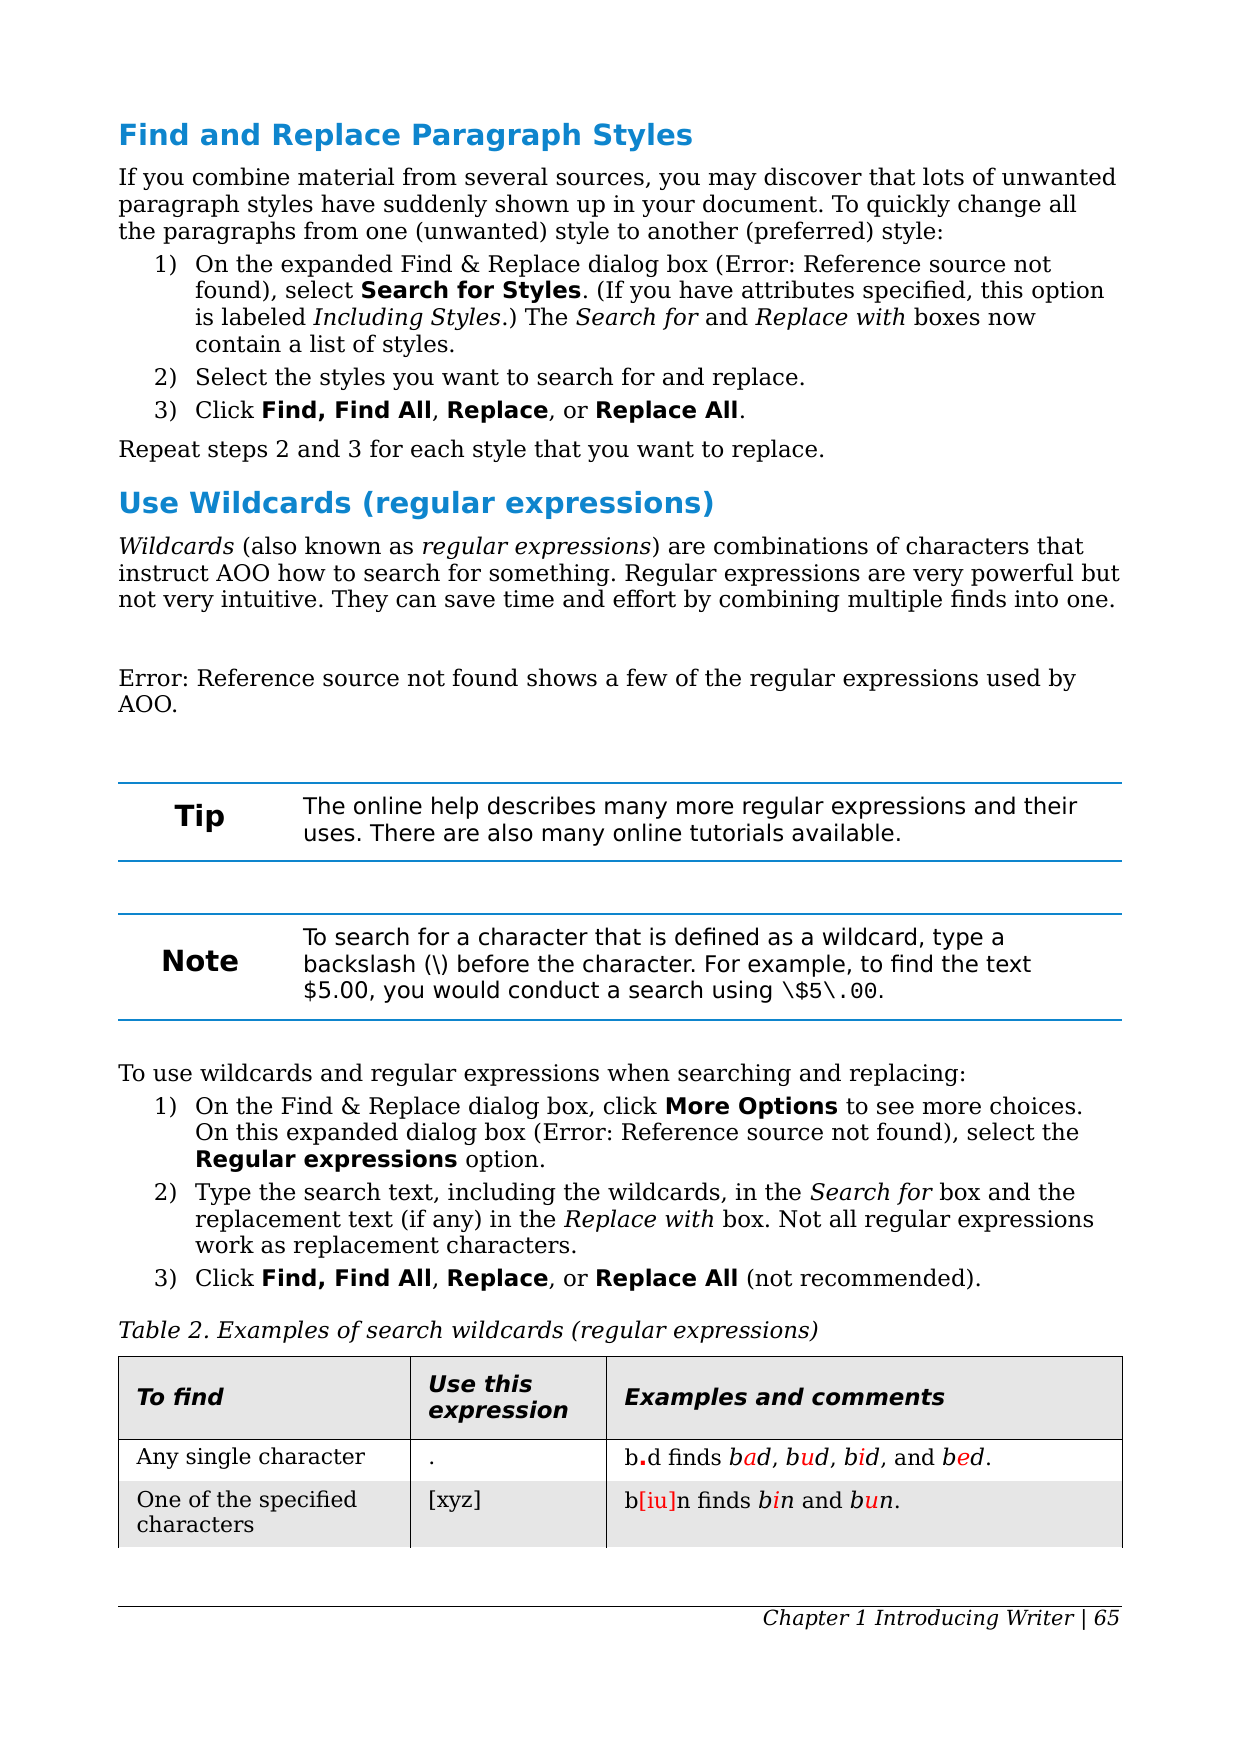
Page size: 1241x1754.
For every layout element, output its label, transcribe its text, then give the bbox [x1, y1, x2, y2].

table_header To search for a character that is defined as a wildcard, type a backslash (\) before the character. For example, to find the text $5.00, you would conduct a search using \$5\.00. [281, 915, 1122, 1018]
table_cell Any single character [119, 1440, 410, 1481]
text Table 2. Examples of search wildcards (regular expressions) [118, 1317, 1122, 1343]
subtitle Find and Replace Paragraph Styles [118, 118, 1122, 152]
table_cell [xyz] [411, 1481, 606, 1547]
list On the Find & Replace dialog box, click More Options to see more choices. On this expanded dialog box (Error: Reference source not found), select the Regular expressions option. [177, 1093, 1122, 1173]
table_header The online help describes many more regular expressions and their uses. There are also many online tutorials available. [281, 784, 1122, 859]
table_header To find [119, 1357, 410, 1439]
list Click Find, Find All, Replace, or Replace All. [177, 397, 1122, 423]
subtitle Use Wildcards (regular expressions) [118, 487, 1122, 521]
list Click Find, Find All, Replace, or Replace All (not recommended). [177, 1265, 1122, 1292]
list Type the search text, including the wildcards, in the Search for box and the replacement text (if any) in the Replace with box. Not all regular expressions work as replacement characters. [177, 1179, 1122, 1259]
list If you combine material from several sources, you may discover that lots of unwanted paragraph styles have suddenly shown up in your document. To quickly change all the paragraphs from one (unwanted) style to another (preferred) style: [118, 164, 1122, 244]
table_cell b[iu]n finds bin and bun. [607, 1481, 1122, 1547]
table_header Examples and comments [607, 1357, 1122, 1439]
text Wildcards (also known as regular expressions) are combinations of characters that instruct AOO how to search for something. Regular expressions are very powerful but not very intuitive. They can save time and effort by combining multiple finds into one. [118, 533, 1122, 613]
table_cell b.d finds bad, bud, bid, and bed. [607, 1440, 1122, 1481]
table_header Note [118, 915, 281, 1018]
table_header Use this expression [411, 1357, 606, 1439]
list On the expanded Find & Replace dialog box (Error: Reference source not found), select Search for Styles. (If you have attributes specified, this option is labeled Including Styles.) The Search for and Replace with boxes now contain a list of styles. [177, 251, 1122, 358]
text Repeat steps 2 and 3 for each style that you want to replace. [118, 436, 1122, 463]
list Select the styles you want to search for and replace. [177, 364, 1122, 391]
table_cell . [411, 1440, 606, 1481]
list To use wildcards and regular expressions when searching and replacing: [118, 1060, 1122, 1086]
table_cell One of the specified characters [119, 1481, 410, 1547]
table_header Tip [118, 784, 281, 859]
text Error: Reference source not found shows a few of the regular expressions used by AOO. [118, 665, 1122, 718]
